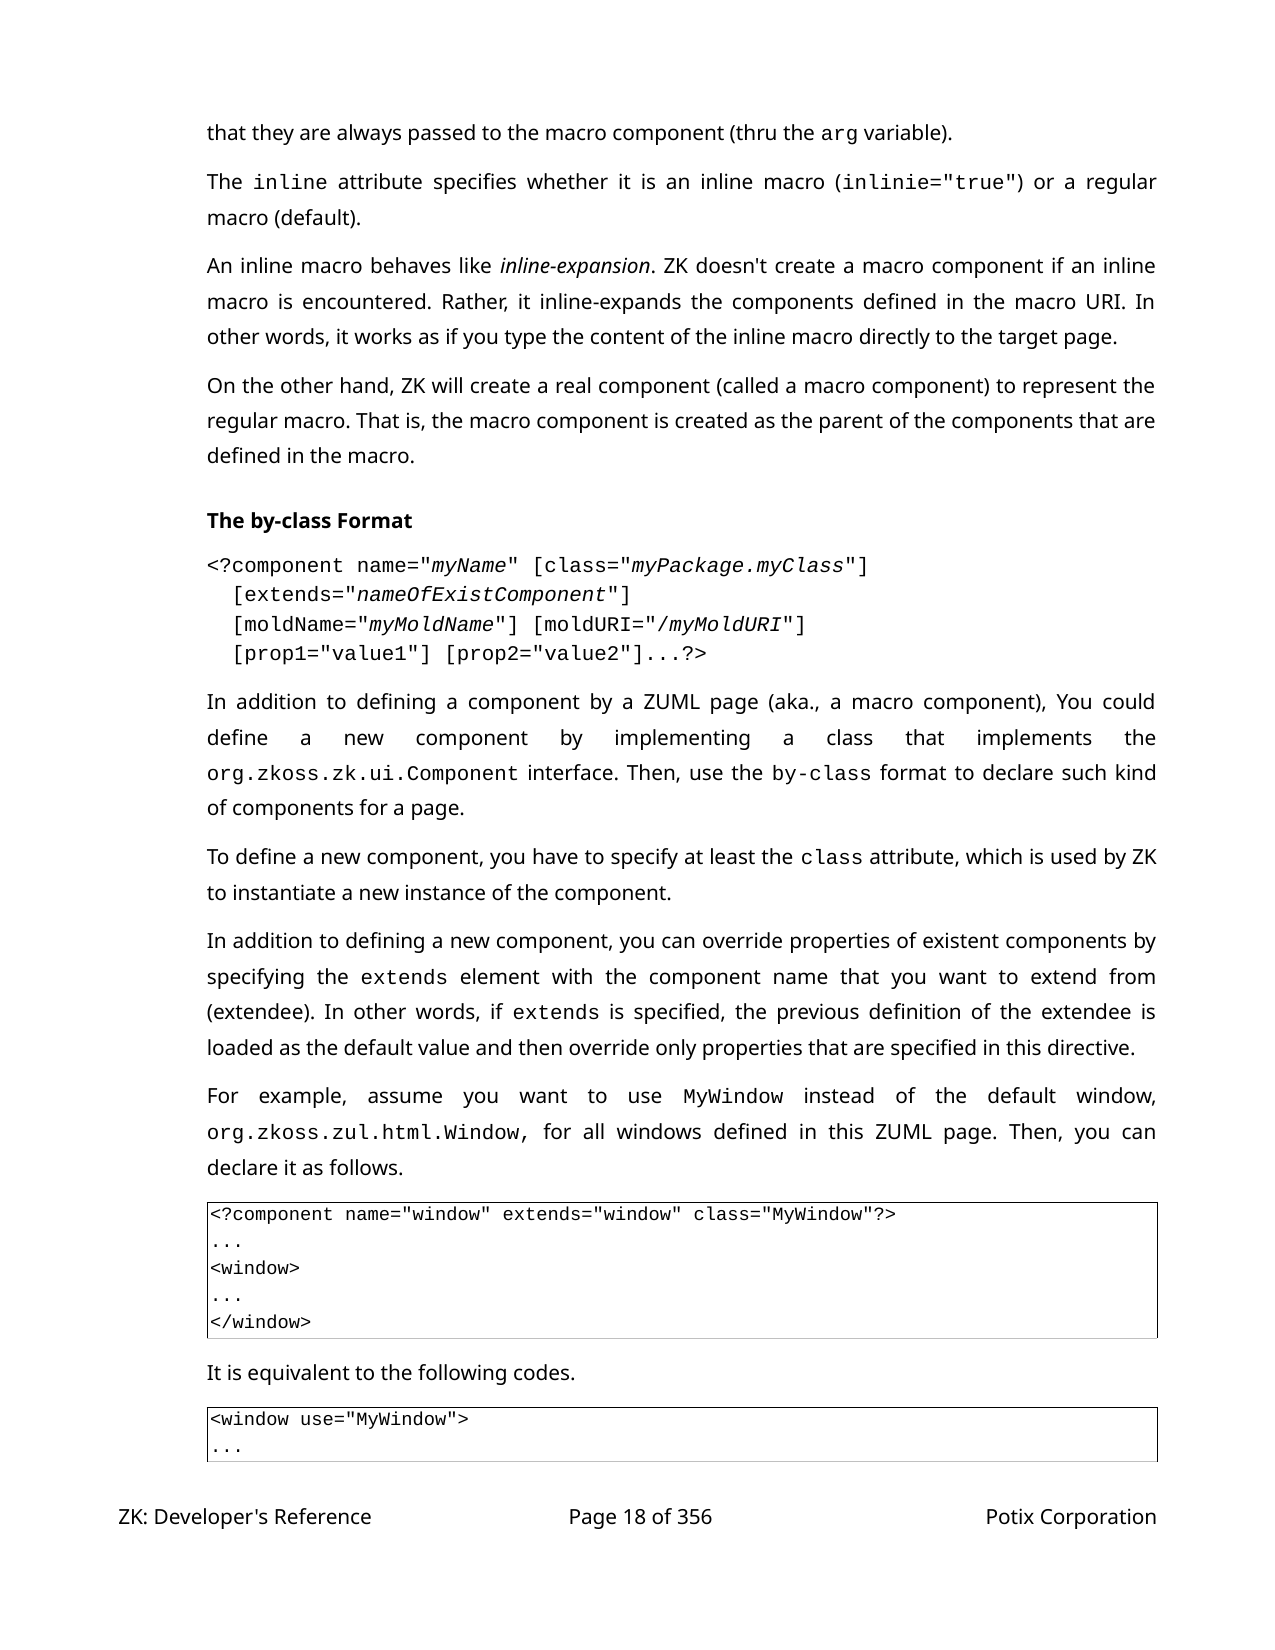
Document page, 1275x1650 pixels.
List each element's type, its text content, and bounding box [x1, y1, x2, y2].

text In addition to defining a component by a ZUML page (aka., a macro component), You could define a new component by implementing a class that implements the org.zkoss.zk.ui.Component interface. Then, use the by-class format to declare such kind of components for a page. [207, 687, 1157, 822]
text </window> [208, 1310, 1157, 1338]
text It is equivalent to the following codes. [207, 1358, 1157, 1386]
text <window use="MyWindow"> [208, 1408, 1157, 1431]
text <window> [208, 1256, 1157, 1280]
text To define a new component, you have to specify at least the class attribute, which is used by ZK to instantiate a new instance of the component. [207, 842, 1157, 906]
text ... [208, 1283, 1157, 1307]
subtitle The by-class Format [207, 506, 1157, 534]
text On the other hand, ZK will create a real component (called a macro component) to represent the regular macro. That is, the macro component is created as the parent of the components that are defined in the macro. [207, 371, 1157, 469]
text that they are always passed to the macro component (thru the arg variable). [207, 118, 1157, 147]
text <?component name="myName" [class="myPackage.myClass"] [extends="nameOfExistComponent"] [moldName="myMoldName"] [moldURI="/myMoldURI"] [prop1="value1"] [prop2="value2"]...?> [207, 555, 1157, 667]
text ... [208, 1434, 1157, 1461]
text In addition to defining a new component, you can override properties of existent components by specifying the extends element with the component name that you want to extend from (extendee). In other words, if extends is specified, the previous definition of the extendee is loaded as the default value and then override only properties that are specified in this directive. [207, 927, 1157, 1061]
text The inline attribute specifies whether it is an inline macro (inlinie="true") or a regular macro (default). [207, 167, 1157, 231]
text <?component name="window" extends="window" class="MyWindow"?> [208, 1203, 1157, 1226]
text ... [208, 1229, 1157, 1253]
text For example, assume you want to use MyWindow instead of the default window, org.zkoss.zul.html.Window, for all windows defined in this ZUML page. Then, you can declare it as follows. [207, 1082, 1157, 1181]
text An inline macro behaves like inline-expansion. ZK doesn't create a macro component if an inline macro is encountered. Rather, it inline-expands the components defined in the macro URI. In other words, it works as if you type the content of the inline macro directly to the target page. [207, 252, 1157, 350]
